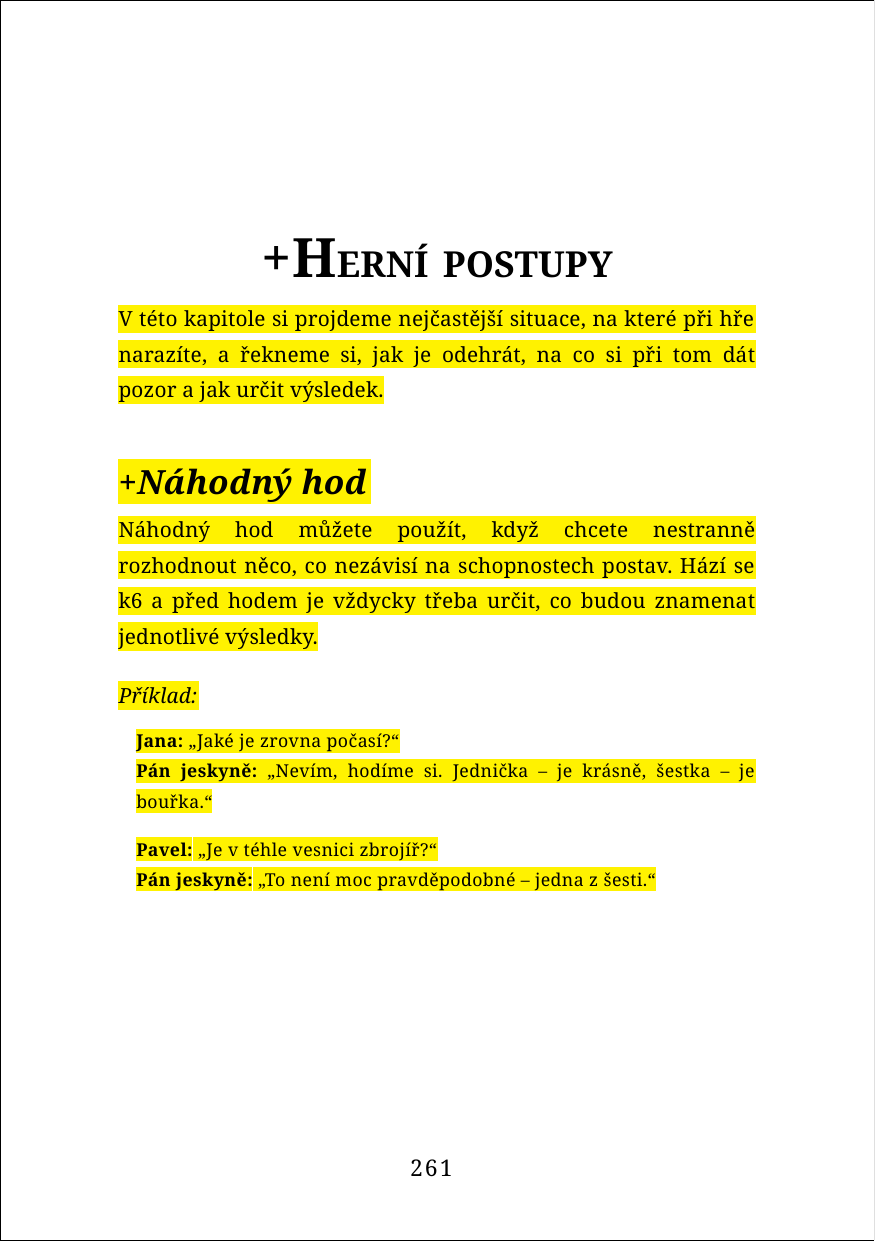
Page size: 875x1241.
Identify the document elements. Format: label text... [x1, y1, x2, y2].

subtitle +Náhodný hod [118, 458, 756, 504]
text Náhodný hod můžete použít, když chcete nestranně rozhodnout něco, co nezávisí na schopnostech postav. Hází se k6 a před hodem je vždycky třeba určit, co budou znamenat jednotlivé výsledky. [118, 516, 756, 651]
text Jana: „Jaké je zrovna počasí?“ Pán jeskyně: „Nevím, hodíme si. Jednička – je krásně, šestka – je bouřka.“ [136, 729, 756, 813]
text V této kapitole si projdeme nejčastější situace, na které při hře narazíte, a řekneme si, jak je odehrát, na co si při tom dát pozor a jak určit výsledek. [118, 304, 756, 404]
text Pavel: „Je v téhle vesnici zbrojíř?“ Pán jeskyně: „To není moc pravděpodobné – jedna z šesti.“ [136, 837, 756, 891]
text Příklad: [118, 681, 756, 710]
subtitle +Herní postupy [118, 219, 756, 293]
